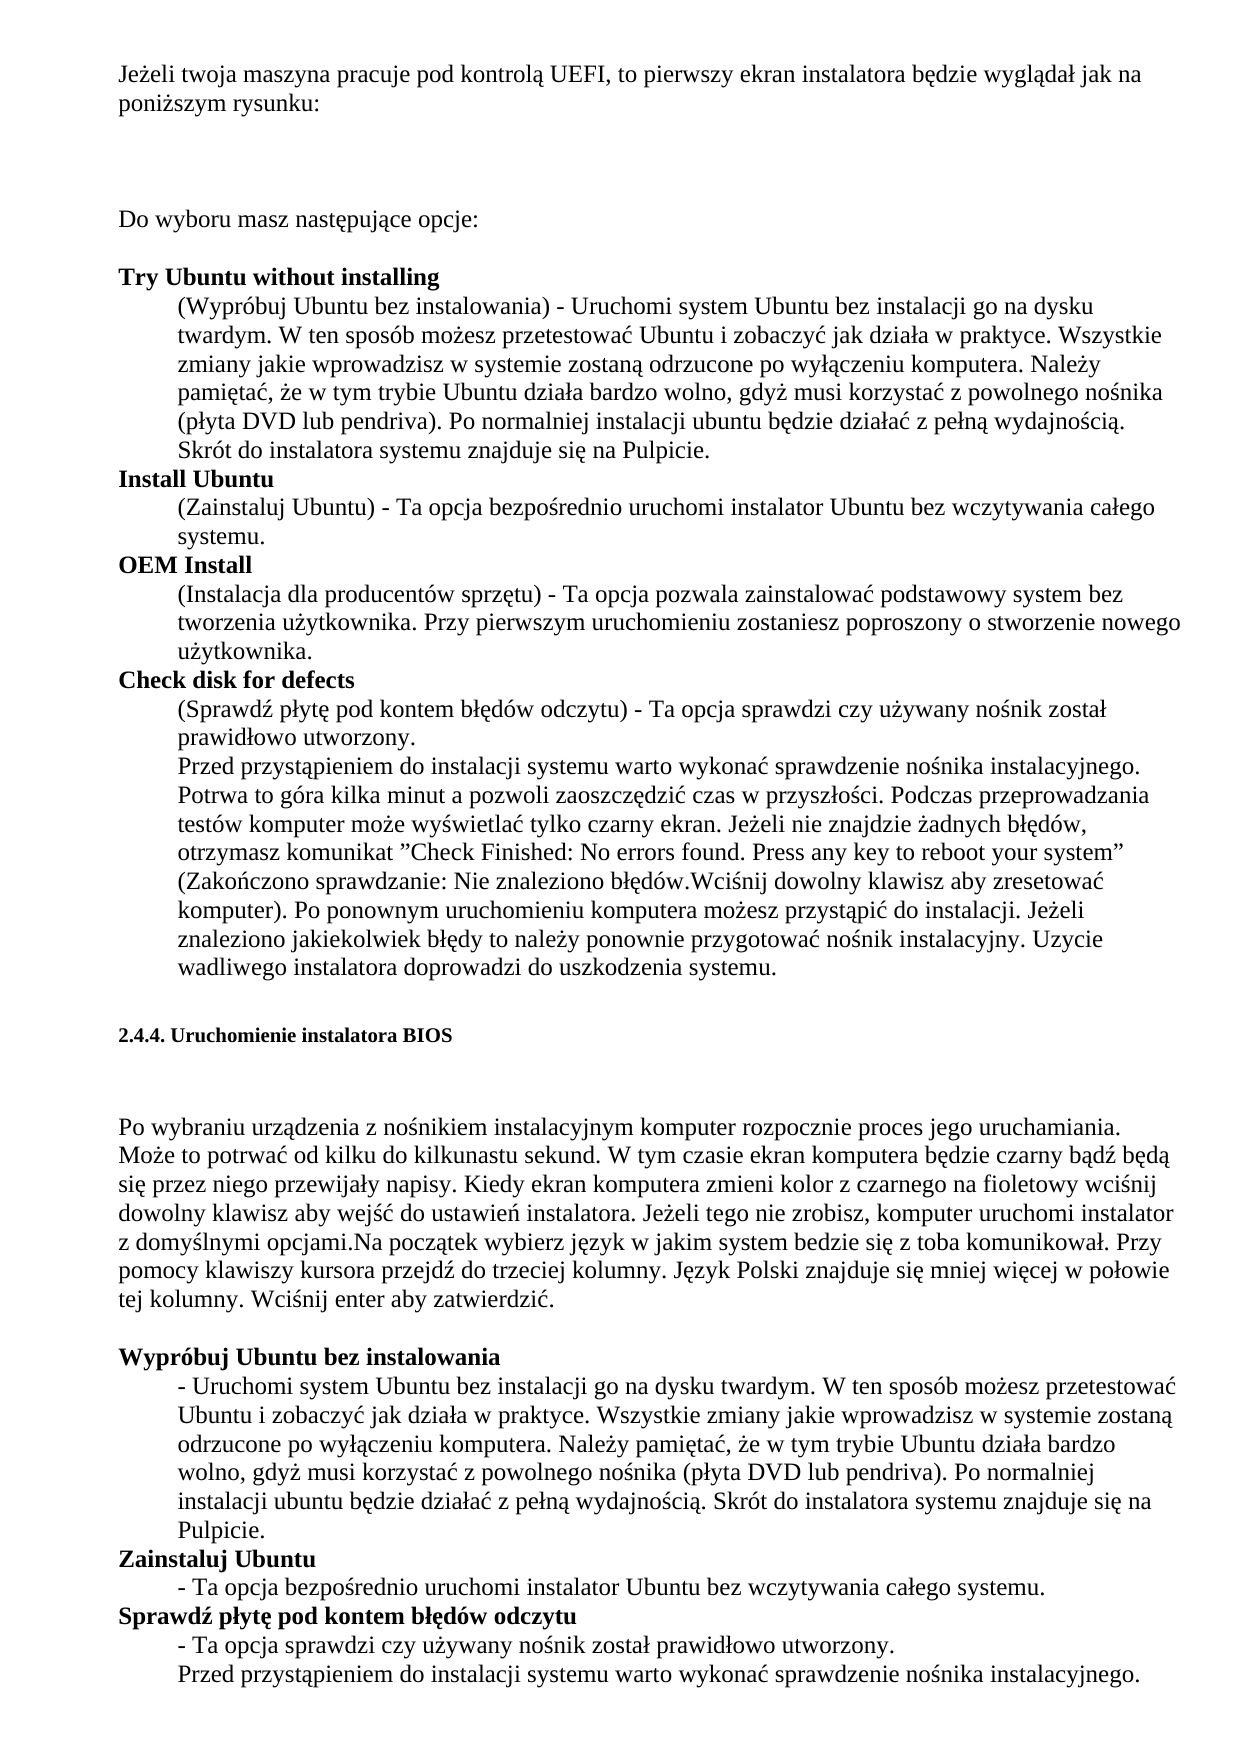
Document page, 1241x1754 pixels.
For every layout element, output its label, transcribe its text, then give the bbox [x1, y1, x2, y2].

list (Instalacja dla producentów sprzętu) - Ta opcja pozwala zainstalować podstawowy system bez tworzenia użytkownika. Przy pierwszym uruchomieniu zostaniesz poproszony o stworzenie nowego użytkownika. [177, 579, 1181, 665]
subtitle Wypróbuj Ubuntu bez instalowania [118, 1342, 1181, 1371]
text Po wybraniu urządzenia z nośnikiem instalacyjnym komputer rozpocznie proces jego uruchamiania. Może to potrwać od kilku do kilkunastu sekund. W tym czasie ekran komputera będzie czarny bądź będą się przez niego przewijały napisy. Kiedy ekran komputera zmieni kolor z czarnego na fioletowy wciśnij dowolny klawisz aby wejść do ustawień instalatora. Jeżeli tego nie zrobisz, komputer uruchomi instalator z domyślnymi opcjami.Na początek wybierz język w jakim system bedzie się z toba komunikował. Przy pomocy klawiszy kursora przejdź do trzeciej kolumny. Język Polski znajduje się mniej więcej w połowie tej kolumny. Wciśnij enter aby zatwierdzić. [118, 1112, 1181, 1313]
subtitle 2.4.4. Uruchomienie instalatora BIOS [118, 1023, 1181, 1047]
subtitle OEM Install [118, 550, 1181, 579]
list - Uruchomi system Ubuntu bez instalacji go na dysku twardym. W ten sposób możesz przetestować Ubuntu i zobaczyć jak działa w praktyce. Wszystkie zmiany jakie wprowadzisz w systemie zostaną odrzucone po wyłączeniu komputera. Należy pamiętać, że w tym trybie Ubuntu działa bardzo wolno, gdyż musi korzystać z powolnego nośnika (płyta DVD lub pendriva). Po normalniej instalacji ubuntu będzie działać z pełną wydajnością. Skrót do instalatora systemu znajduje się na Pulpicie. [177, 1371, 1181, 1544]
list (Wypróbuj Ubuntu bez instalowania) - Uruchomi system Ubuntu bez instalacji go na dysku twardym. W ten sposób możesz przetestować Ubuntu i zobaczyć jak działa w praktyce. Wszystkie zmiany jakie wprowadzisz w systemie zostaną odrzucone po wyłączeniu komputera. Należy pamiętać, że w tym trybie Ubuntu działa bardzo wolno, gdyż musi korzystać z powolnego nośnika (płyta DVD lub pendriva). Po normalniej instalacji ubuntu będzie działać z pełną wydajnością. Skrót do instalatora systemu znajduje się na Pulpicie. [177, 291, 1181, 464]
list - Ta opcja bezpośrednio uruchomi instalator Ubuntu bez wczytywania całego systemu. [177, 1572, 1181, 1601]
text Jeżeli twoja maszyna pracuje pod kontrolą UEFI, to pierwszy ekran instalatora będzie wyglądał jak na poniższym rysunku: [118, 59, 1181, 117]
list (Sprawdź płytę pod kontem błędów odczytu) - Ta opcja sprawdzi czy używany nośnik został prawidłowo utworzony. Przed przystąpieniem do instalacji systemu warto wykonać sprawdzenie nośnika instalacyjnego. Potrwa to góra kilka minut a pozwoli zaoszczędzić czas w przyszłości. Podczas przeprowadzania testów komputer może wyświetlać tylko czarny ekran. Jeżeli nie znajdzie żadnych błędów, otrzymasz komunikat ”Check Finished: No errors found. Press any key to reboot your system” (Zakończono sprawdzanie: Nie znaleziono błędów.Wciśnij dowolny klawisz aby zresetować komputer). Po ponownym uruchomieniu komputera możesz przystąpić do instalacji. Jeżeli znaleziono jakiekolwiek błędy to należy ponownie przygotować nośnik instalacyjny. Uzycie wadliwego instalatora doprowadzi do uszkodzenia systemu. [177, 694, 1181, 981]
list (Zainstaluj Ubuntu) - Ta opcja bezpośrednio uruchomi instalator Ubuntu bez wczytywania całego systemu. [177, 492, 1181, 550]
subtitle Install Ubuntu [118, 464, 1181, 492]
subtitle Try Ubuntu without installing [118, 262, 1181, 291]
text Do wyboru masz następujące opcje: [118, 204, 1181, 233]
subtitle Sprawdź płytę pod kontem błędów odczytu [118, 1601, 1181, 1630]
subtitle Zainstaluj Ubuntu [118, 1544, 1181, 1572]
subtitle Check disk for defects [118, 665, 1181, 694]
list - Ta opcja sprawdzi czy używany nośnik został prawidłowo utworzony. Przed przystąpieniem do instalacji systemu warto wykonać sprawdzenie nośnika instalacyjnego. [177, 1630, 1181, 1687]
